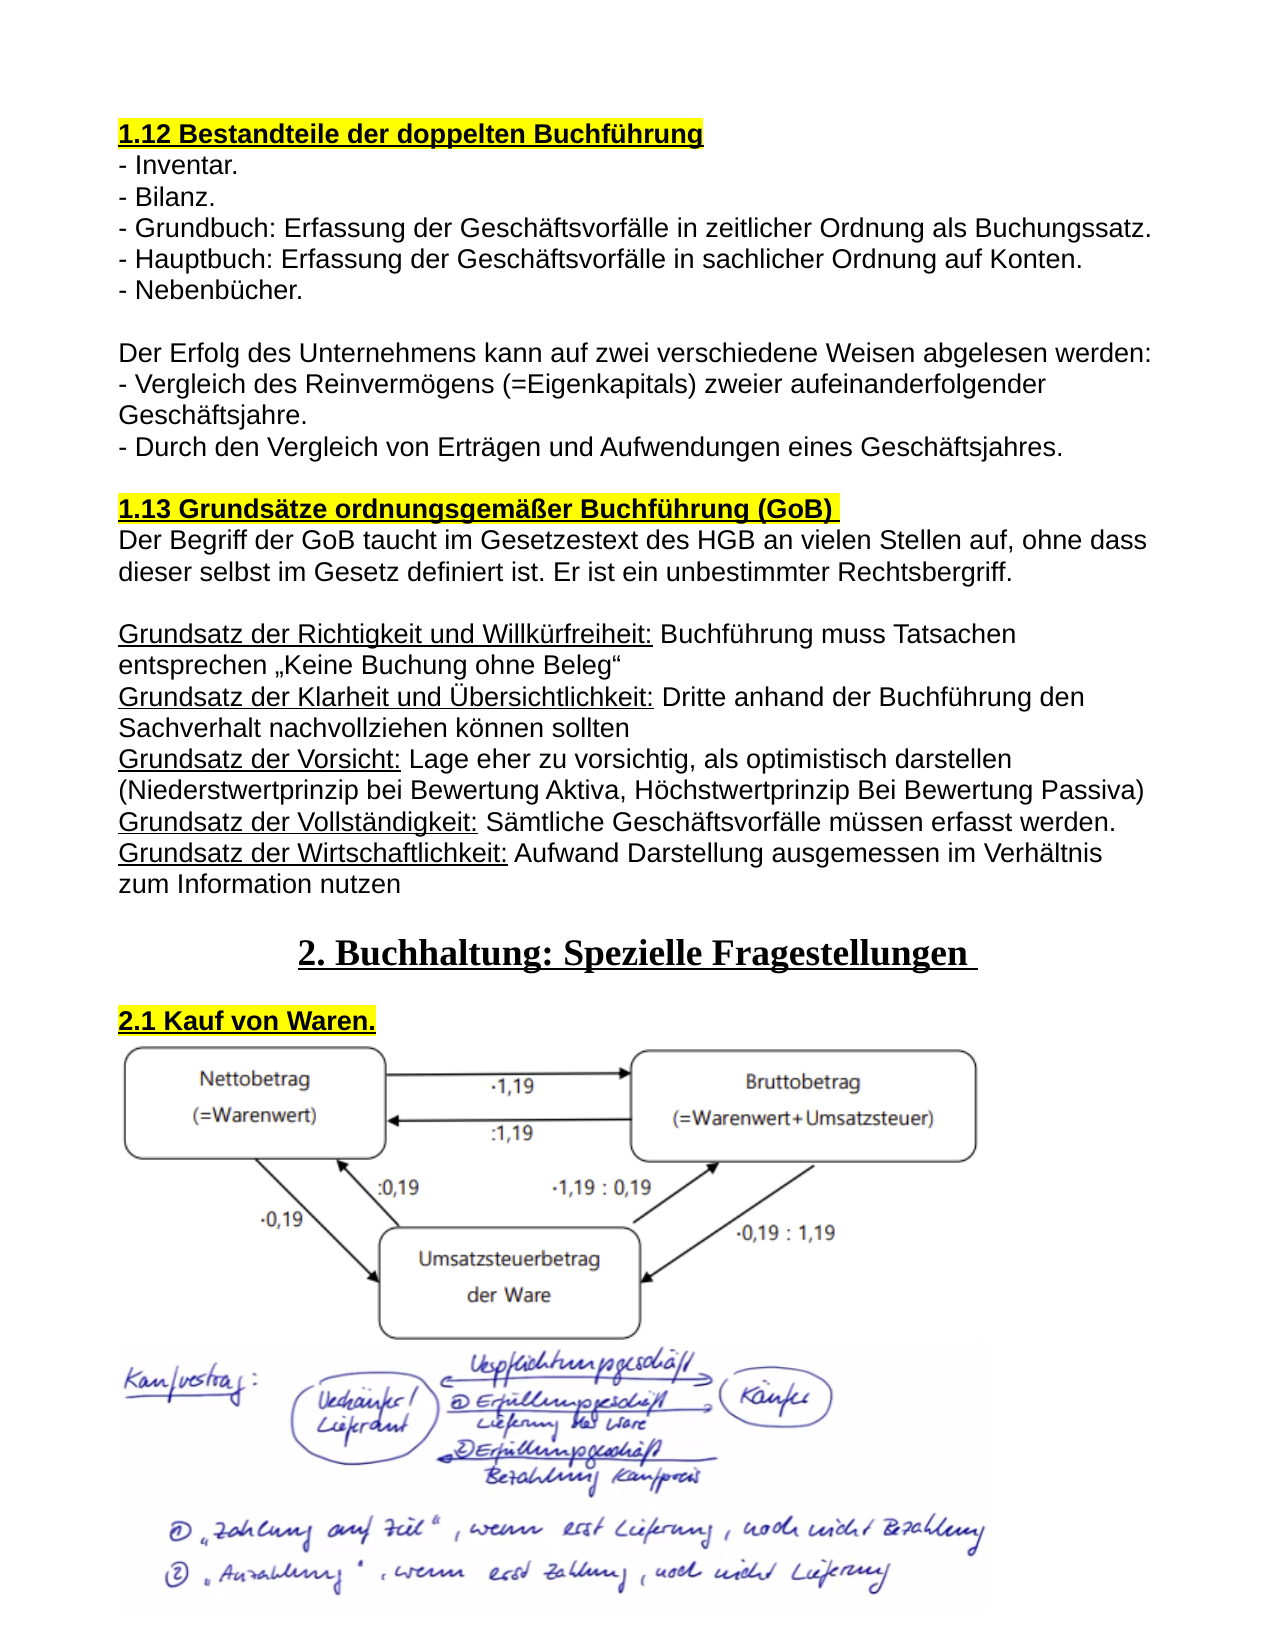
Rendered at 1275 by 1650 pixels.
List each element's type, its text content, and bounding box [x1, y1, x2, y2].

text - Grundbuch: Erfassung der Geschäftsvorfälle in zeitlicher Ordnung als Buchungssatz. - Hauptbuch: Erfassung der Geschäftsvorfälle in sachlicher Ordnung auf Konten. [118, 212, 1157, 274]
text Der Begriff der GoB taucht im Gesetzestext des HGB an vielen Stellen auf, ohne dass dieser selbst im Gesetz definiert ist. Er ist ein unbestimmter Rechtsbergriff. [118, 524, 1157, 587]
picture [120, 1046, 989, 1610]
text 2. Buchhaltung: Spezielle Fragestellungen [118, 931, 1157, 974]
text - Bilanz. [118, 181, 1157, 212]
text - Inventar. [118, 149, 1157, 181]
text - Durch den Vergleich von Erträgen und Aufwendungen eines Geschäftsjahres. [118, 431, 1157, 462]
text Grundsatz der Vollständigkeit: Sämtliche Geschäftsvorfälle müssen erfasst werden. [118, 806, 1157, 837]
text Der Erfolg des Unternehmens kann auf zwei verschiedene Weisen abgelesen werden: - Vergleich des Reinvermögens (=Eigenkapitals) zweier aufeinanderfolgender Geschäftsjahre. [118, 337, 1157, 431]
text Grundsatz der Vorsicht: Lage eher zu vorsichtig, als optimistisch darstellen (Niederstwertprinzip bei Bewertung Aktiva, Höchstwertprinzip Bei Bewertung Passiva) [118, 743, 1157, 806]
text 1.13 Grundsätze ordnungsgemäßer Buchführung (GoB) [118, 493, 1157, 524]
text - Nebenbücher. [118, 274, 1157, 306]
text Grundsatz der Klarheit und Übersichtlichkeit: Dritte anhand der Buchführung den Sachverhalt nachvollziehen können sollten [118, 681, 1157, 743]
text Grundsatz der Richtigkeit und Willkürfreiheit: Buchführung muss Tatsachen entsprechen „Keine Buchung ohne Beleg“ [118, 618, 1157, 681]
text 1.12 Bestandteile der doppelten Buchführung [118, 118, 1157, 149]
text 2.1 Kauf von Waren. [118, 1005, 1157, 1036]
text Grundsatz der Wirtschaftlichkeit: Aufwand Darstellung ausgemessen im Verhältnis zum Information nutzen [118, 837, 1157, 899]
